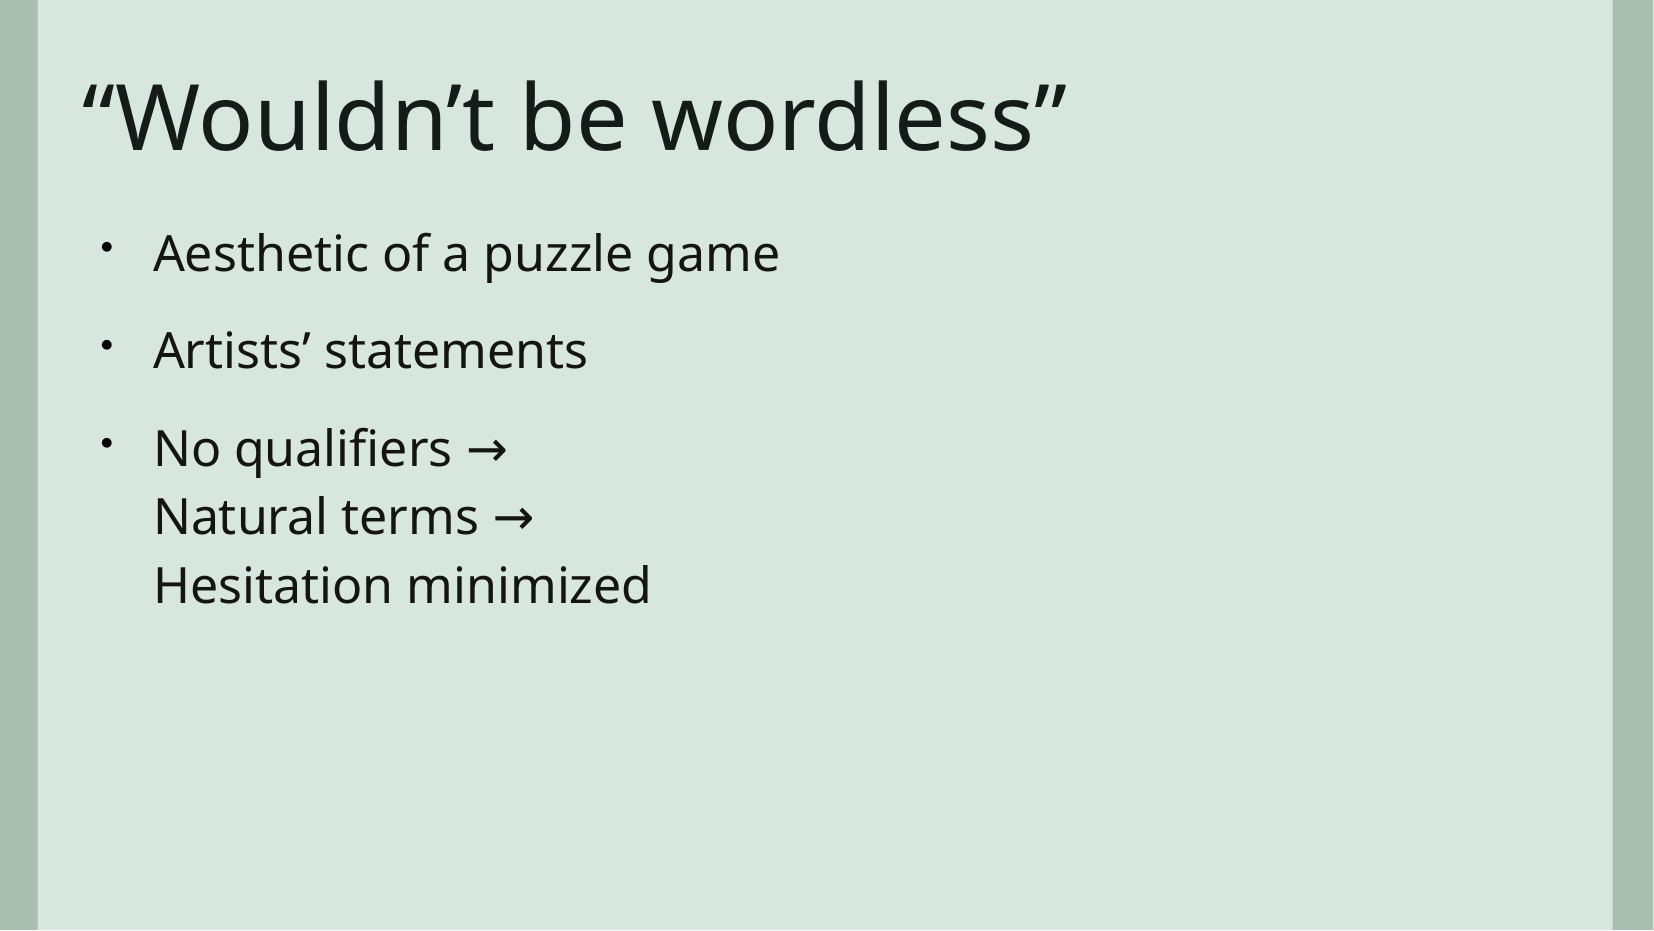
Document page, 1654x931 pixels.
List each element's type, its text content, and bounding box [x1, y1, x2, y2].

list Aesthetic of a puzzle game Artists’ statements No qualifiers → Natural terms → Hesitation minimized [82, 217, 1351, 758]
title “Wouldn’t be wordless” [82, 37, 1576, 193]
